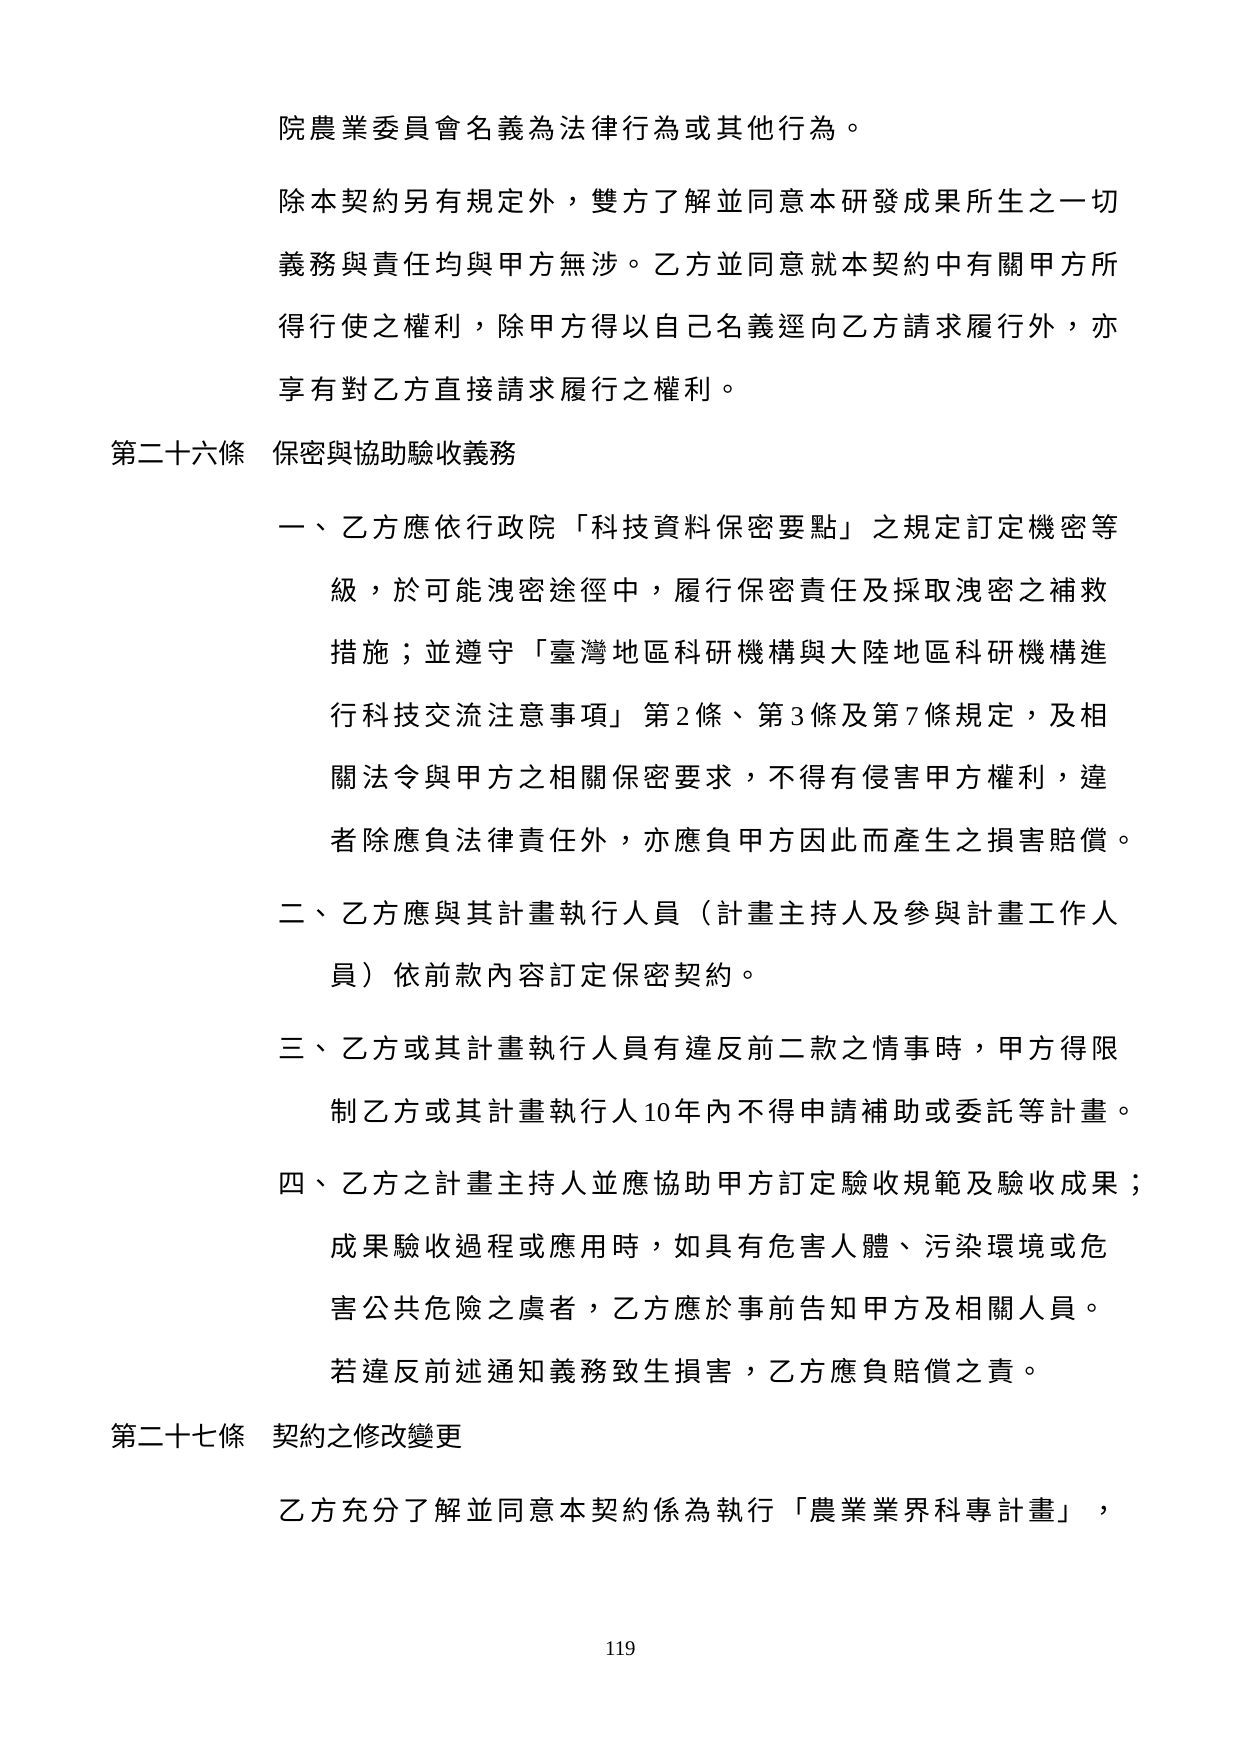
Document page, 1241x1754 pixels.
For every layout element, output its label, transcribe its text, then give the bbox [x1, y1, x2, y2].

text 四、乙方之計畫主持人並應協助甲方訂定驗收規範及驗收成果；成果驗收過程或應用時，如具有危害人體、污染環境或危害公共危險之虞者，乙方應於事前告知甲方及相關人員。若違反前述通知義務致生損害，乙方應負賠償之責。 [272, 1141, 1131, 1391]
text 二、乙方應與其計畫執行人員（計畫主持人及參與計畫工作人員）依前款內容訂定保密契約。 [272, 870, 1131, 995]
text 第二十六條 保密與協助驗收義務 [110, 432, 1131, 472]
text 乙方充分了解並同意本契約係為執行「農業業界科專計畫」， [272, 1466, 1131, 1529]
text 第二十七條 契約之修改變更 [110, 1414, 1131, 1454]
text 一、乙方應依行政院「科技資料保密要點」之規定訂定機密等級，於可能洩密途徑中，履行保密責任及採取洩密之補救措施；並遵守「臺灣地區科研機構與大陸地區科研機構進行科技交流注意事項」第2條、第3條及第7條規定，及相關法令與甲方之相關保密要求，不得有侵害甲方權利，違者除應負法律責任外，亦應負甲方因此而產生之損害賠償。 [272, 484, 1131, 859]
text 除本契約另有規定外，雙方了解並同意本研發成果所生之一切義務與責任均與甲方無涉。乙方並同意就本契約中有關甲方所得行使之權利，除甲方得以自己名義逕向乙方請求履行外，亦享有對乙方直接請求履行之權利。 [272, 158, 1131, 408]
text 三、乙方或其計畫執行人員有違反前二款之情事時，甲方得限制乙方或其計畫執行人10年內不得申請補助或委託等計畫。 [272, 1005, 1131, 1130]
text 院農業委員會名義為法律行為或其他行為。 [272, 85, 1131, 148]
